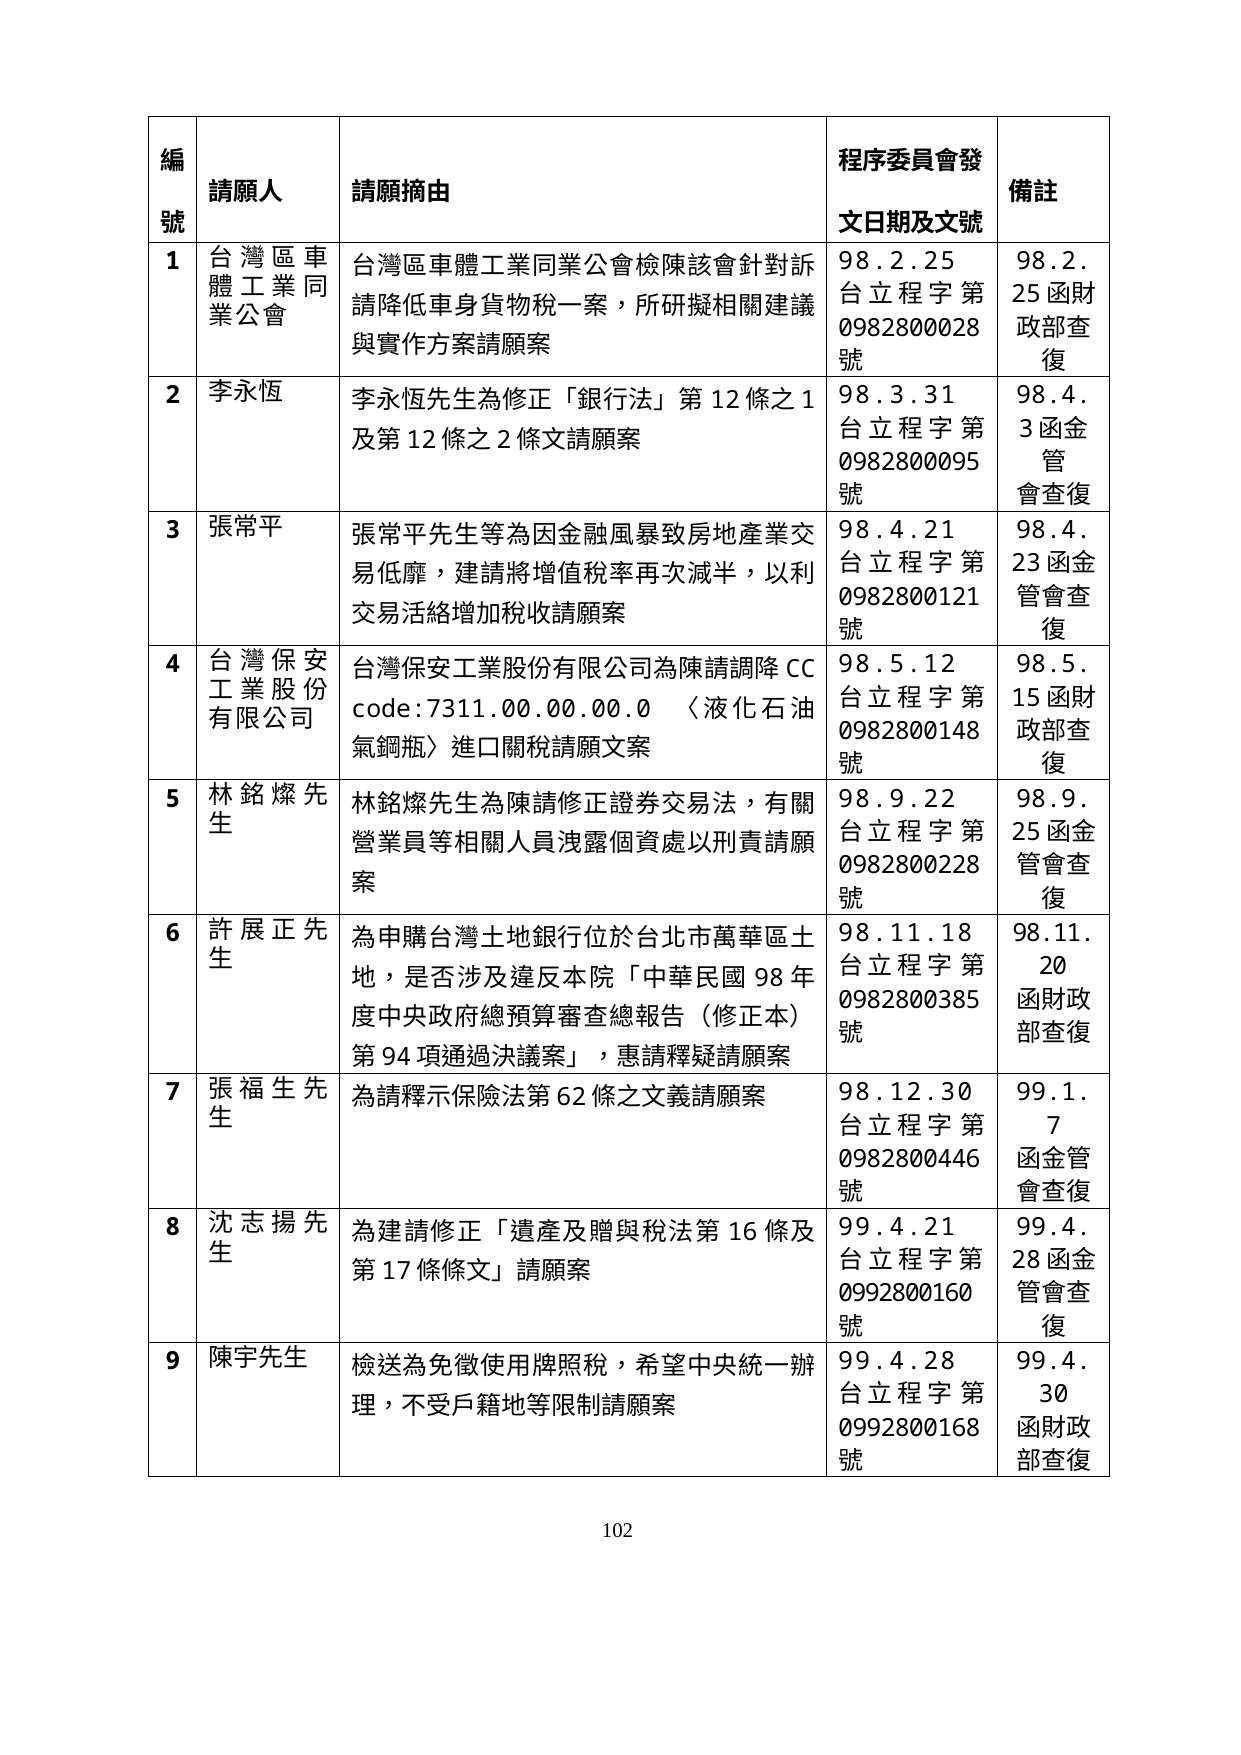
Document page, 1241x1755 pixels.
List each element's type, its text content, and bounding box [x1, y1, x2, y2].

table_cell 99.1.7 函金管會查復 [998, 1074, 1109, 1207]
table_cell 陳宇先生 [197, 1343, 339, 1476]
table_header 請願摘由 [340, 117, 826, 242]
table_cell 4 [149, 646, 196, 779]
table_cell 為申購台灣土地銀行位於台北市萬華區土地，是否涉及違反本院「中華民國98年度中央政府總預算審查總報告（修正本）第94項通過決議案」，惠請釋疑請願案 [340, 915, 826, 1073]
table_cell 98.4.21 台立程字第0982800121號 [827, 512, 997, 645]
table_cell 張常平先生等為因金融風暴致房地產業交易低靡，建請將增值稅率再次減半，以利交易活絡增加稅收請願案 [340, 512, 826, 645]
table_cell 98.9.25函金管會查復 [998, 780, 1109, 914]
table_cell 為請釋示保險法第62條之文義請願案 [340, 1074, 826, 1207]
table_cell 98.4.3函金管 會查復 [998, 377, 1109, 511]
table_cell 李永恆 [197, 377, 339, 511]
table_header 請願人 [197, 117, 339, 242]
table_cell 99.4.21 台立程字第0992800160號 [827, 1209, 997, 1342]
table_cell 張福生先生 [197, 1074, 339, 1207]
table_cell 台灣保安工業股份有限公司為陳請調降CC code:7311.00.00.00.0 〈液化石油氣鋼瓶〉進口關稅請願文案 [340, 646, 826, 779]
table_cell 為建請修正「遺產及贈與稅法第16條及第17條條文」請願案 [340, 1209, 826, 1342]
table_cell 許展正先生 [197, 915, 339, 1073]
table_cell 98.12.30 台立程字第0982800446號 [827, 1074, 997, 1207]
table_cell 林銘燦先生為陳請修正證券交易法，有關營業員等相關人員洩露個資處以刑責請願案 [340, 780, 826, 914]
table_cell 台灣保安工業股份有限公司 [197, 646, 339, 779]
table_header 程序委員會發文日期及文號 [827, 117, 997, 242]
table_cell 李永恆先生為修正「銀行法」第12條之1及第12條之2條文請願案 [340, 377, 826, 511]
table_cell 沈志揚先生 [197, 1209, 339, 1342]
table_cell 98.11.20 函財政部查復 [998, 915, 1109, 1073]
table_cell 林銘燦先生 [197, 780, 339, 914]
table_cell 檢送為免徵使用牌照稅，希望中央統一辦理，不受戶籍地等限制請願案 [340, 1343, 826, 1476]
table_cell 98.11.18 台立程字第0982800385號 [827, 915, 997, 1073]
table_cell 99.4.30 函財政部查復 [998, 1343, 1109, 1476]
table_cell 98.4.23函金管會查復 [998, 512, 1109, 645]
table_cell 台灣區車體工業同業公會檢陳該會針對訴請降低車身貨物稅一案，所研擬相關建議與實作方案請願案 [340, 243, 826, 376]
table_cell 99.4.28函金管會查復 [998, 1209, 1109, 1342]
table_cell 9 [149, 1343, 196, 1476]
table_cell 台灣區車體工業同業公會 [197, 243, 339, 376]
table_cell 3 [149, 512, 196, 645]
table_cell 2 [149, 377, 196, 511]
table_cell 98.2.25函財政部查復 [998, 243, 1109, 376]
table_cell 7 [149, 1074, 196, 1207]
table_header 編號 [149, 117, 196, 242]
table_cell 98.5.12 台立程字第0982800148號 [827, 646, 997, 779]
table_cell 98.2.25 台立程字第0982800028號 [827, 243, 997, 376]
table_cell 5 [149, 780, 196, 914]
table_header 備註 [998, 117, 1109, 242]
table_cell 張常平 [197, 512, 339, 645]
table_cell 98.5.15函財政部查復 [998, 646, 1109, 779]
table_cell 98.3.31 台立程字第0982800095號 [827, 377, 997, 511]
table_cell 8 [149, 1209, 196, 1342]
table_cell 98.9.22 台立程字第0982800228號 [827, 780, 997, 914]
table_cell 6 [149, 915, 196, 1073]
table_cell 1 [149, 243, 196, 376]
table_cell 99.4.28 台立程字第0992800168號 [827, 1343, 997, 1476]
